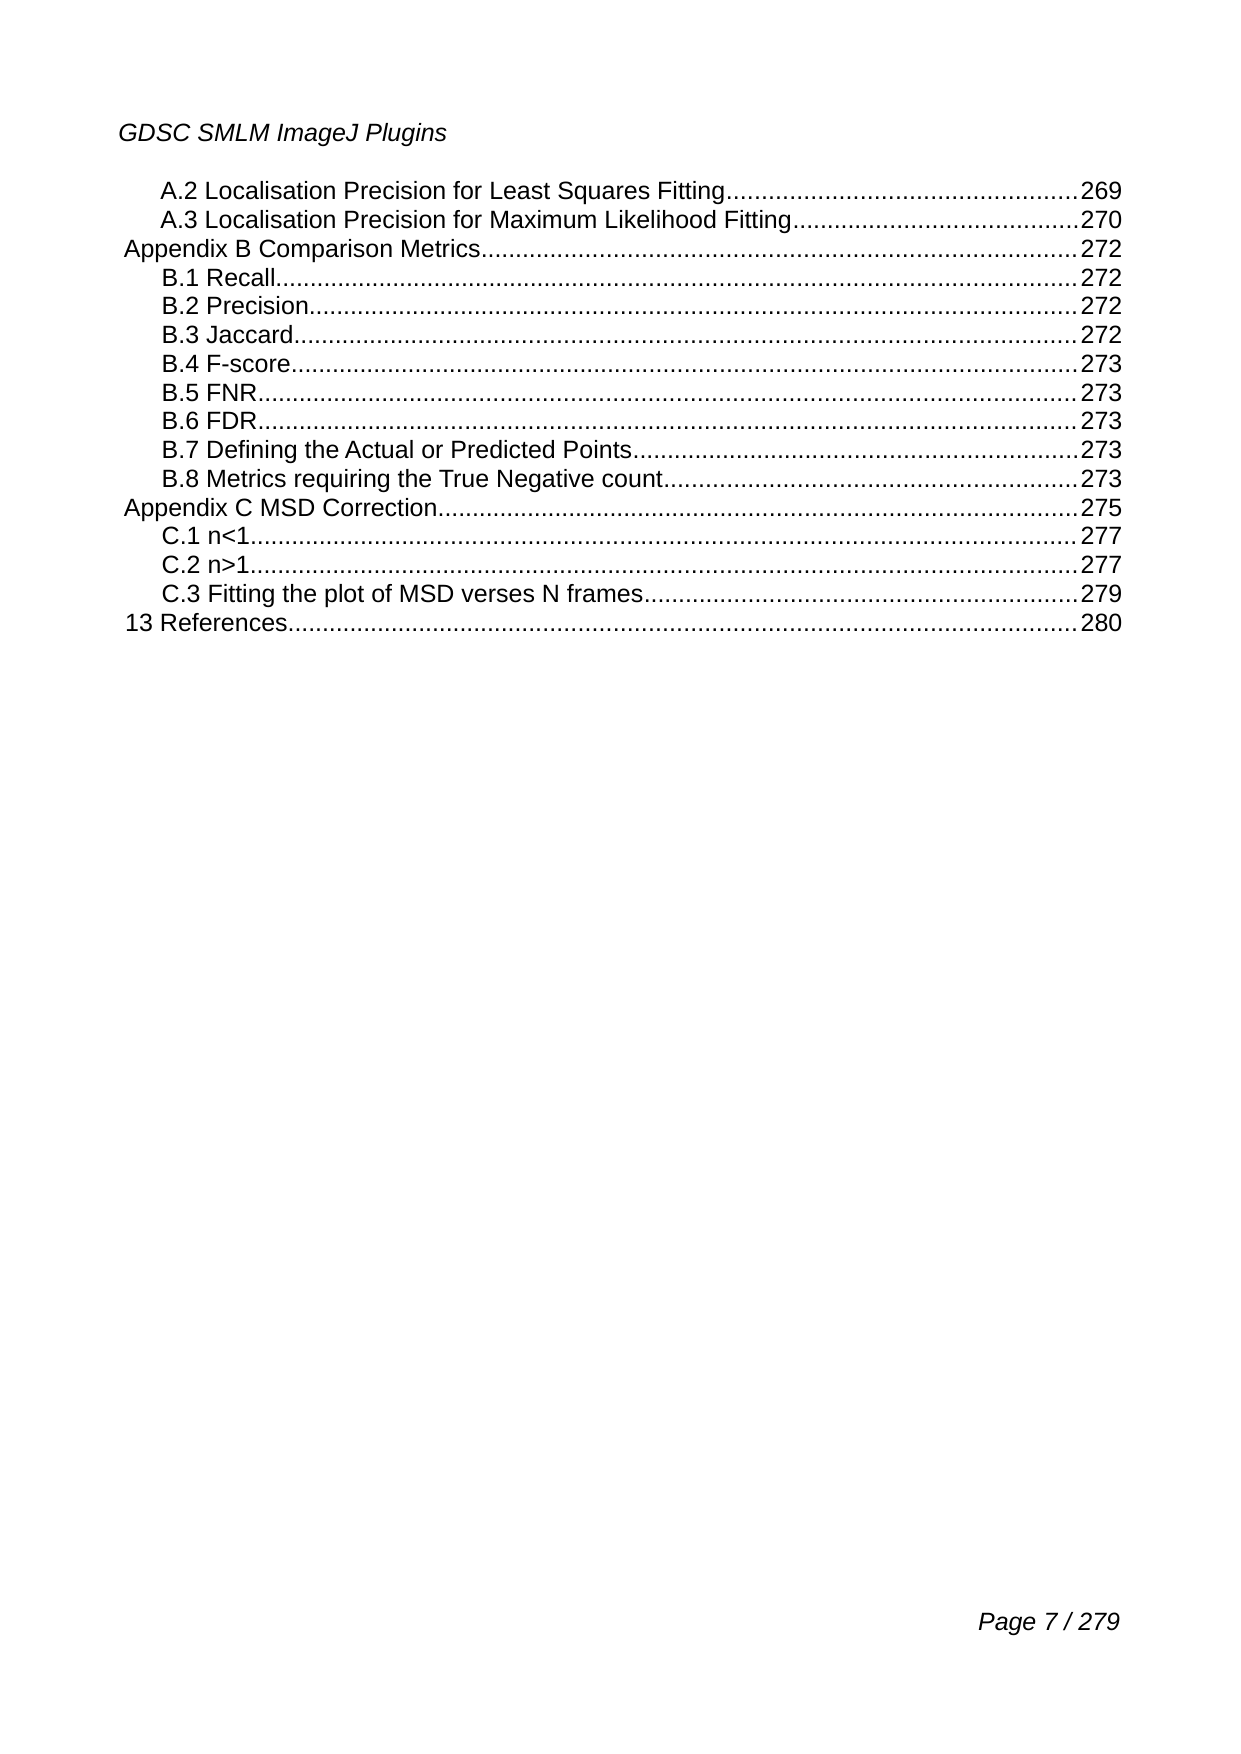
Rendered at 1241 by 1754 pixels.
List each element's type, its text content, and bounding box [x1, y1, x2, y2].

text A.2 Localisation Precision for Least Squares Fitting 269 [148, 176, 1122, 205]
text A.3 Localisation Precision for Maximum Likelihood Fitting 270 [148, 205, 1122, 234]
text B.8 Metrics requiring the True Negative count 273 [148, 464, 1122, 493]
text Appendix C MSD Correction 275 [118, 493, 1122, 521]
text C.2 n>1 277 [148, 550, 1122, 579]
text B.3 Jaccard 272 [148, 320, 1122, 349]
text Appendix B Comparison Metrics 272 [118, 234, 1122, 263]
text B.7 Defining the Actual or Predicted Points 273 [148, 435, 1122, 464]
text B.4 F-score 273 [148, 349, 1122, 378]
text 13 References 280 [118, 608, 1122, 636]
text B.5 FNR 273 [148, 378, 1122, 406]
text B.1 Recall 272 [148, 263, 1122, 291]
text C.3 Fitting the plot of MSD verses N frames 279 [148, 579, 1122, 608]
text B.6 FDR 273 [148, 406, 1122, 435]
text B.2 Precision 272 [148, 291, 1122, 320]
text C.1 n<1 277 [148, 521, 1122, 550]
